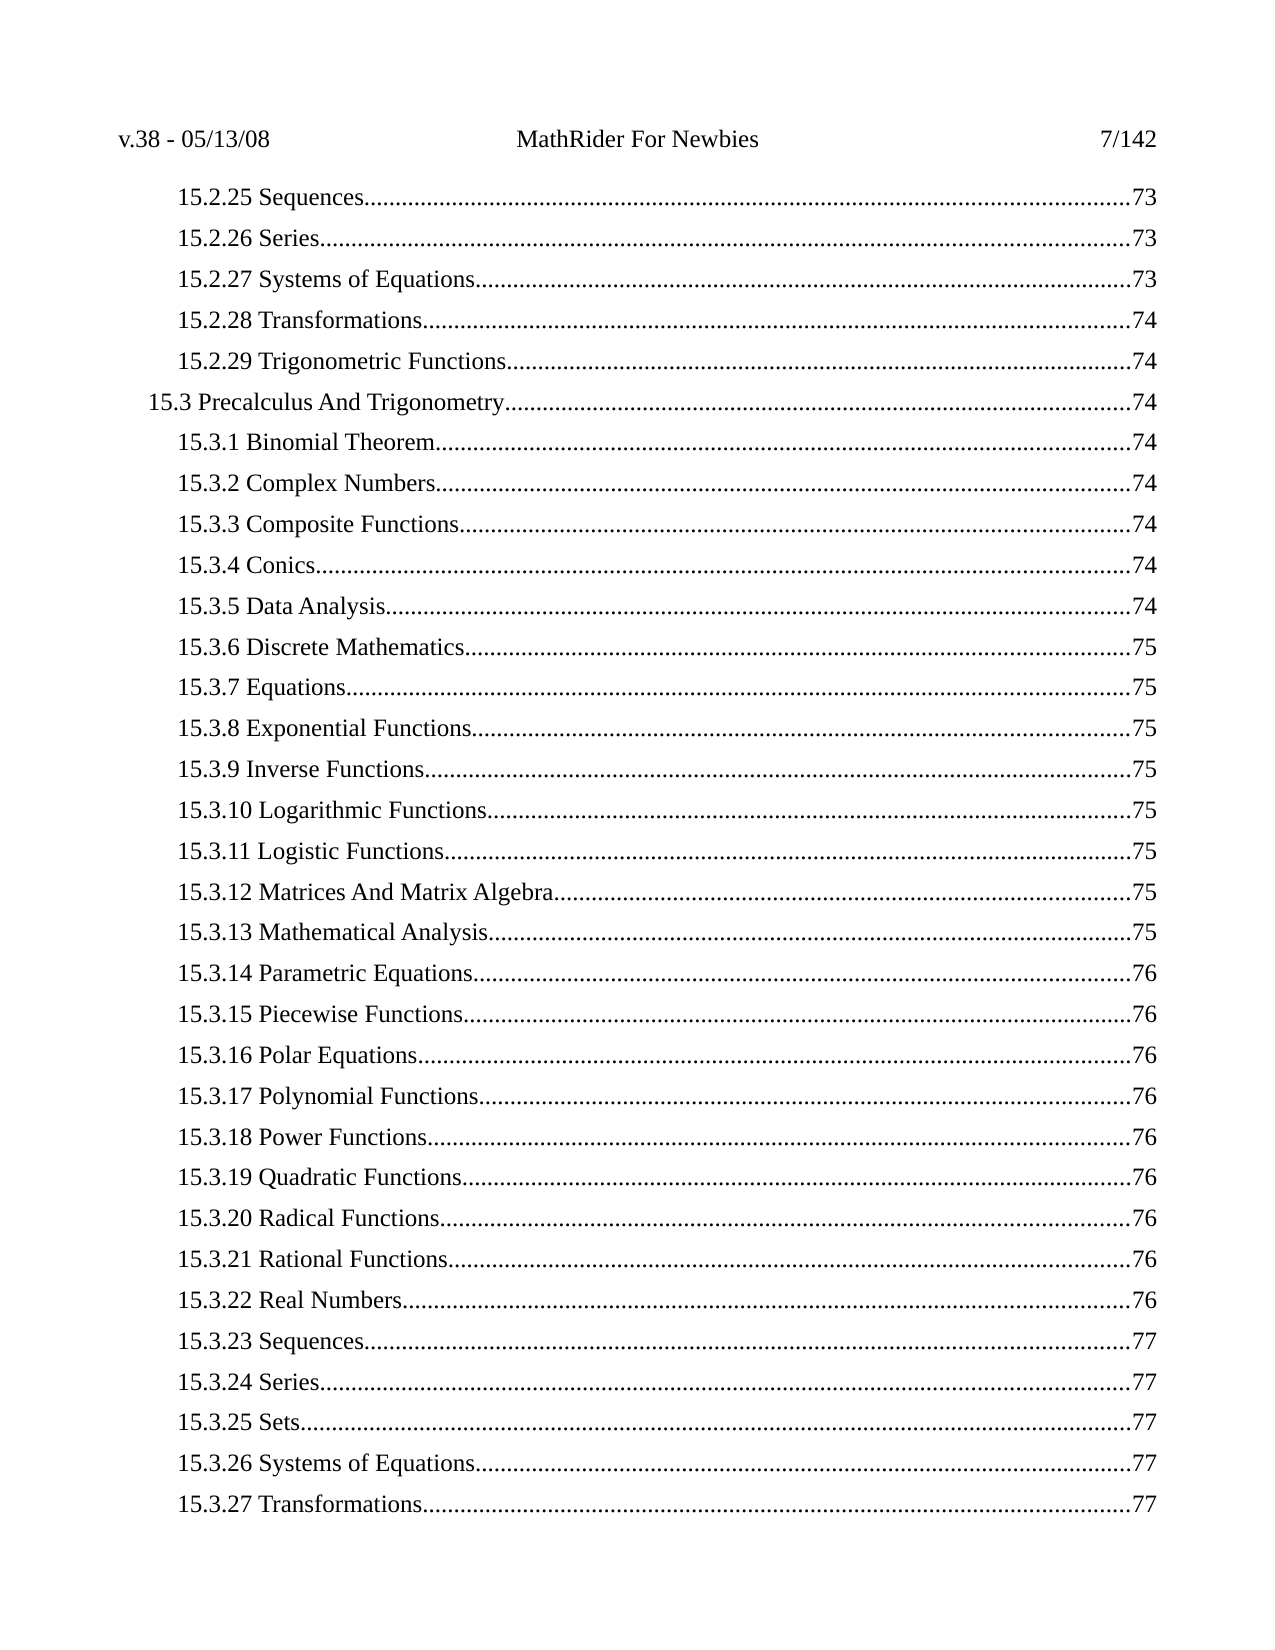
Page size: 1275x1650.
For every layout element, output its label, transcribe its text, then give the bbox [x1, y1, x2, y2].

text 15.2.25 Sequences 73 [177, 182, 1157, 211]
text 15.3.10 Logarithmic Functions 75 [177, 795, 1157, 824]
text 15.2.26 Series 73 [177, 223, 1157, 252]
text 15.3.8 Exponential Functions 75 [177, 713, 1157, 742]
text 15.3.26 Systems of Equations 77 [177, 1448, 1157, 1477]
text 15.3.27 Transformations 77 [177, 1489, 1157, 1518]
text 15.3.1 Binomial Theorem 74 [177, 427, 1157, 456]
text 15.3.21 Rational Functions 76 [177, 1244, 1157, 1273]
text 15.3.5 Data Analysis 74 [177, 591, 1157, 619]
text 15.3.4 Conics 74 [177, 550, 1157, 579]
text 15.3.17 Polynomial Functions 76 [177, 1081, 1157, 1109]
text 15.3.18 Power Functions 76 [177, 1122, 1157, 1150]
text 15.3.16 Polar Equations 76 [177, 1040, 1157, 1069]
text 15.3.23 Sequences 77 [177, 1326, 1157, 1354]
text 15.2.27 Systems of Equations 73 [177, 264, 1157, 293]
text 15.3.3 Composite Functions 74 [177, 509, 1157, 538]
text 15.3.13 Mathematical Analysis 75 [177, 917, 1157, 946]
text 15.3.7 Equations 75 [177, 672, 1157, 701]
text 15.3.11 Logistic Functions 75 [177, 836, 1157, 864]
text 15.3.6 Discrete Mathematics 75 [177, 632, 1157, 660]
text 15.3.25 Sets 77 [177, 1407, 1157, 1436]
text 15.3.14 Parametric Equations 76 [177, 958, 1157, 987]
text 15.3 Precalculus And Trigonometry 74 [148, 387, 1157, 415]
text 15.3.15 Piecewise Functions 76 [177, 999, 1157, 1028]
text 15.2.29 Trigonometric Functions 74 [177, 346, 1157, 374]
text 15.3.20 Radical Functions 76 [177, 1203, 1157, 1232]
text 15.3.22 Real Numbers 76 [177, 1285, 1157, 1314]
text 15.3.2 Complex Numbers 74 [177, 468, 1157, 497]
text 15.3.19 Quadratic Functions 76 [177, 1162, 1157, 1191]
text 15.3.12 Matrices And Matrix Algebra 75 [177, 877, 1157, 905]
text 15.2.28 Transformations 74 [177, 305, 1157, 334]
text 15.3.24 Series 77 [177, 1367, 1157, 1395]
text 15.3.9 Inverse Functions 75 [177, 754, 1157, 783]
